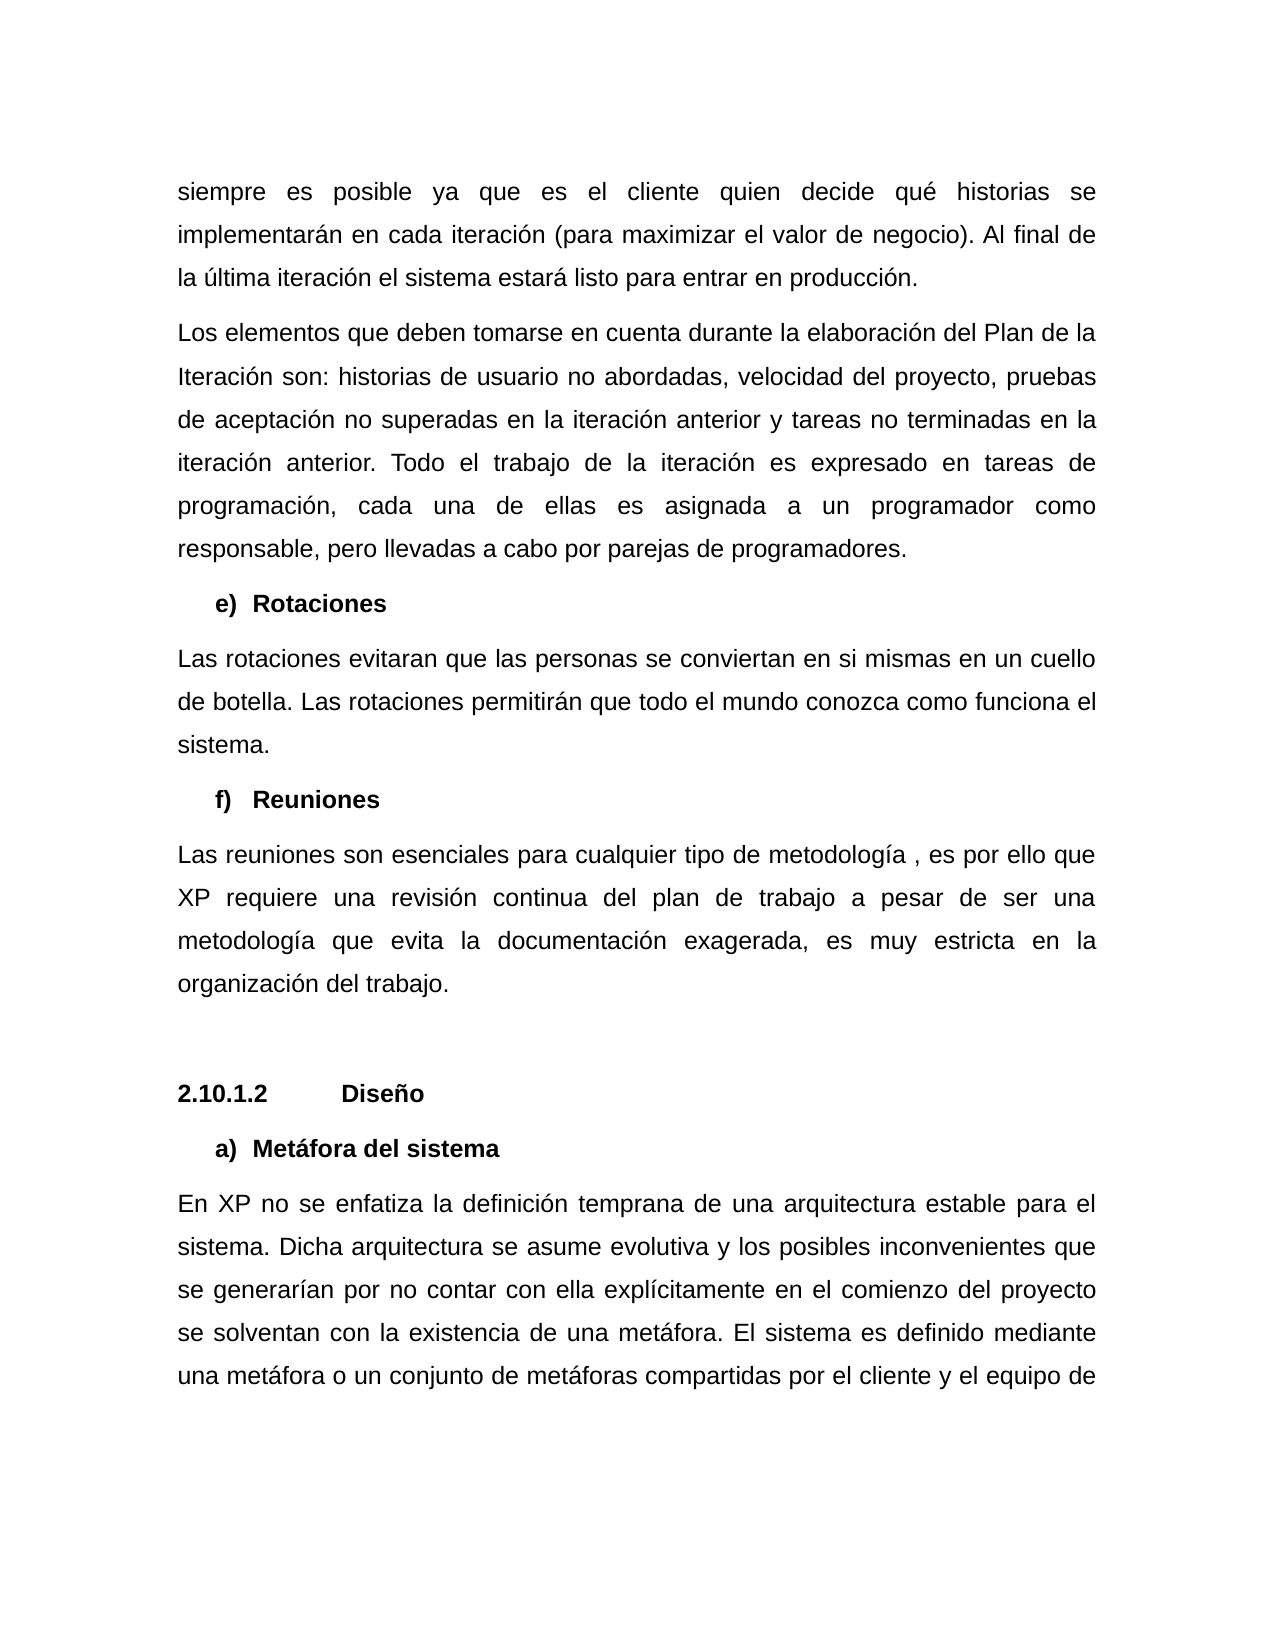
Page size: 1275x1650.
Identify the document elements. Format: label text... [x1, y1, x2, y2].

text siempre es posible ya que es el cliente quien decide qué historias se implementarán en cada iteración (para maximizar el valor de negocio). Al final de la última iteración el sistema estará listo para entrar en producción. [177, 177, 1098, 292]
text Los elementos que deben tomarse en cuenta durante la elaboración del Plan de la Iteración son: historias de usuario no abordadas, velocidad del proyecto, pruebas de aceptación no superadas en la iteración anterior y tareas no terminadas en la iteración anterior. Todo el trabajo de la iteración es expresado en tareas de programación, cada una de ellas es asignada a un programador como responsable, pero llevadas a cabo por parejas de programadores. [177, 318, 1098, 563]
list Reuniones [215, 785, 1098, 814]
text En XP no se enfatiza la definición temprana de una arquitectura estable para el sistema. Dicha arquitectura se asume evolutiva y los posibles inconvenientes que se generarían por no contar con ella explícitamente en el comienzo del proyecto se solventan con la existencia de una metáfora. El sistema es definido mediante una metáfora o un conjunto de metáforas compartidas por el cliente y el equipo de [177, 1189, 1098, 1390]
text Las rotaciones evitaran que las personas se conviertan en si mismas en un cuello de botella. Las rotaciones permitirán que todo el mundo conozca como funciona el sistema. [177, 644, 1098, 759]
subtitle Diseño [177, 1079, 1098, 1108]
list Rotaciones [215, 589, 1098, 618]
list Metáfora del sistema [215, 1134, 1098, 1163]
text Las reuniones son esenciales para cualquier tipo de metodología , es por ello que XP requiere una revisión continua del plan de trabajo a pesar de ser una metodología que evita la documentación exagerada, es muy estricta en la organización del trabajo. [177, 840, 1098, 998]
